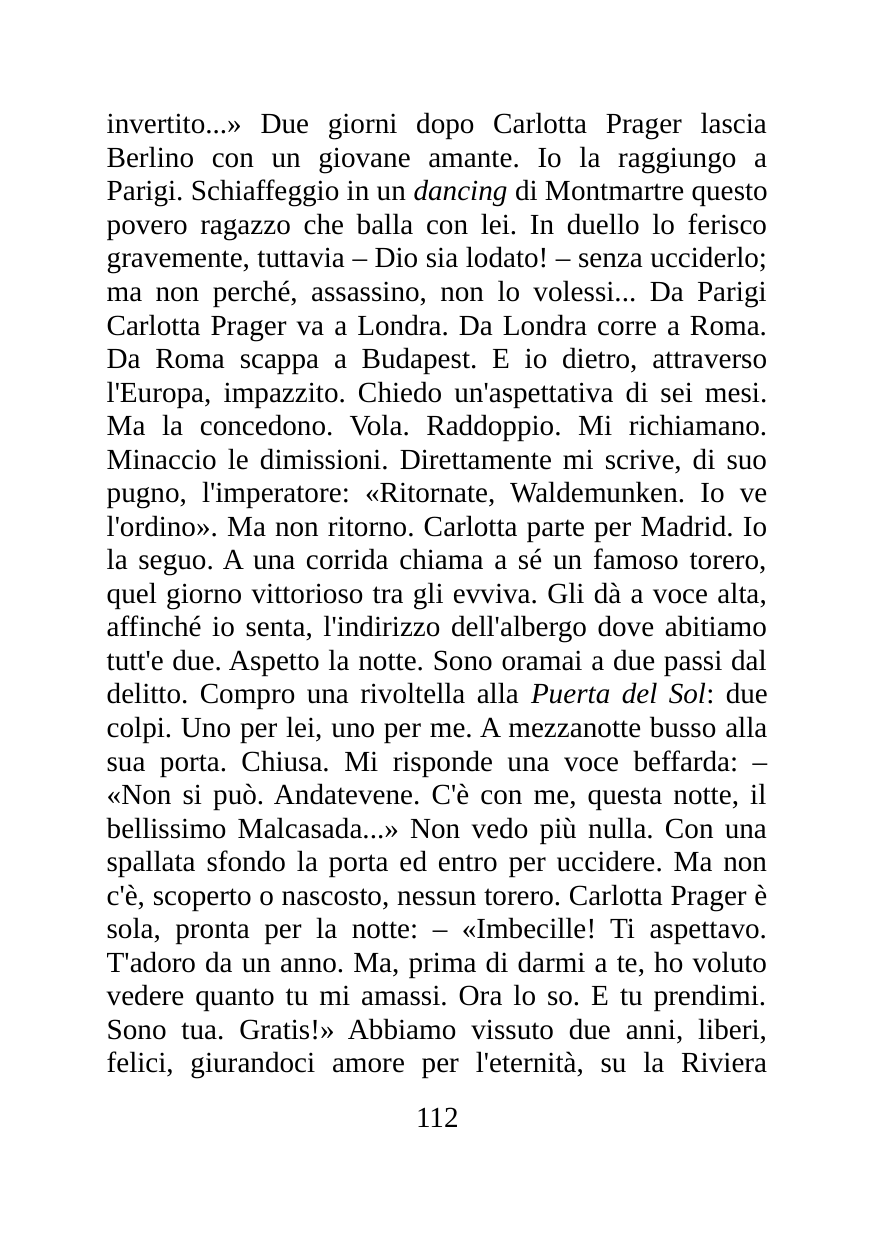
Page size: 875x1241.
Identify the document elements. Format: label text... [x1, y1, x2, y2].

text invertito...» Due giorni dopo Carlotta Prager lascia Berlino con un giovane amante. Io la raggiungo a Parigi. Schiaffeggio in un dancing di Montmartre questo povero ragazzo che balla con lei. In duello lo ferisco gravemente, tuttavia – Dio sia lodato! – senza ucciderlo; ma non perché, assassino, non lo volessi... Da Parigi Carlotta Prager va a Londra. Da Londra corre a Roma. Da Roma scappa a Budapest. E io dietro, attraverso l'Europa, impazzito. Chiedo un'aspettativa di sei mesi. Ma la concedono. Vola. Raddoppio. Mi richiamano. Minaccio le dimissioni. Direttamente mi scrive, di suo pugno, l'imperatore: «Ritornate, Waldemunken. Io ve l'ordino». Ma non ritorno. Carlotta parte per Madrid. Io la seguo. A una corrida chiama a sé un famoso torero, quel giorno vittorioso tra gli evviva. Gli dà a voce alta, affinché io senta, l'indirizzo dell'albergo dove abitiamo tutt'e due. Aspetto la notte. Sono oramai a due passi dal delitto. Compro una rivoltella alla Puerta del Sol: due colpi. Uno per lei, uno per me. A mezzanotte busso alla sua porta. Chiusa. Mi risponde una voce beffarda: – «Non si può. Andatevene. C'è con me, questa notte, il bellissimo Malcasada...» Non vedo più nulla. Con una spallata sfondo la porta ed entro per uccidere. Ma non c'è, scoperto o nascosto, nessun torero. Carlotta Prager è sola, pronta per la notte: – «Imbecille! Ti aspettavo. T'adoro da un anno. Ma, prima di darmi a te, ho voluto vedere quanto tu mi amassi. Ora lo so. E tu prendimi. Sono tua. Gratis!» Abbiamo vissuto due anni, liberi, felici, giurandoci amore per l'eternità, su la Riviera [106, 106, 768, 1079]
